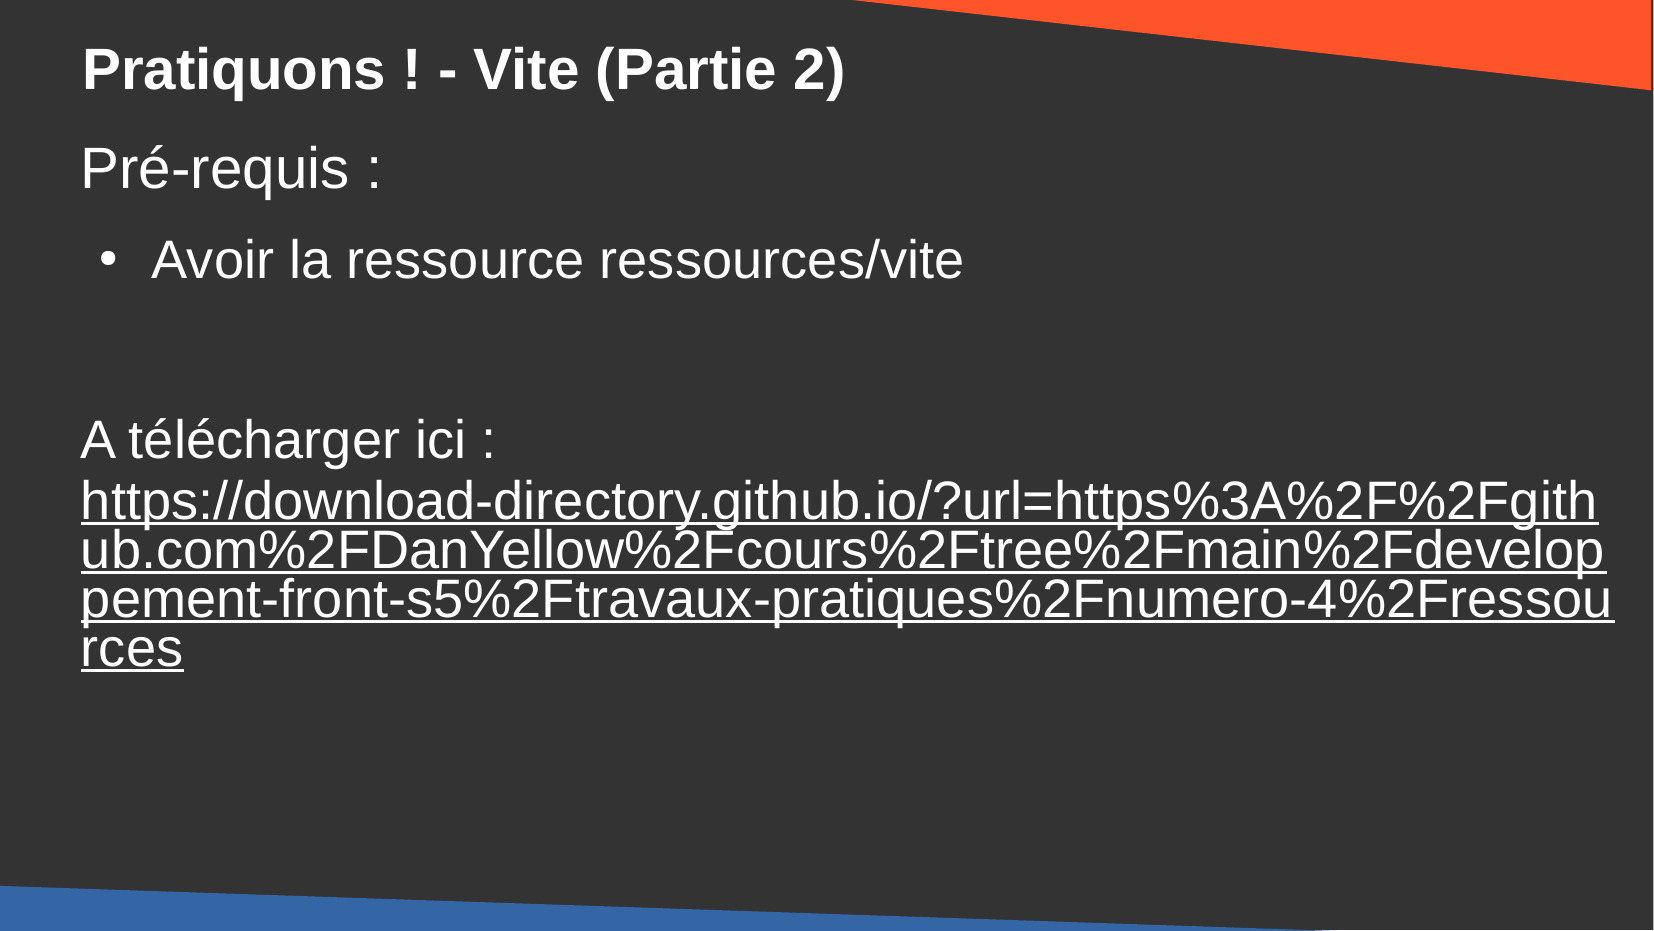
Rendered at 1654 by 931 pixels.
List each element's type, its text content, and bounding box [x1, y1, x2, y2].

title Pratiquons ! - Vite (Partie 2) [82, 37, 1571, 114]
list Pré-requis : Avoir la ressource ressources/vite A télécharger ici : https://download-directory.github.io/?url=https%3A%2F%2Fgithub.com%2FDanYellow%2Fcours%2Ftree%2Fmain%2Fdeveloppement-front-s5%2Ftravaux-pratiques%2Fnumero-4%2Fressources [80, 135, 1620, 721]
text_box [0, 885, 1337, 931]
text_box [852, 0, 1652, 91]
